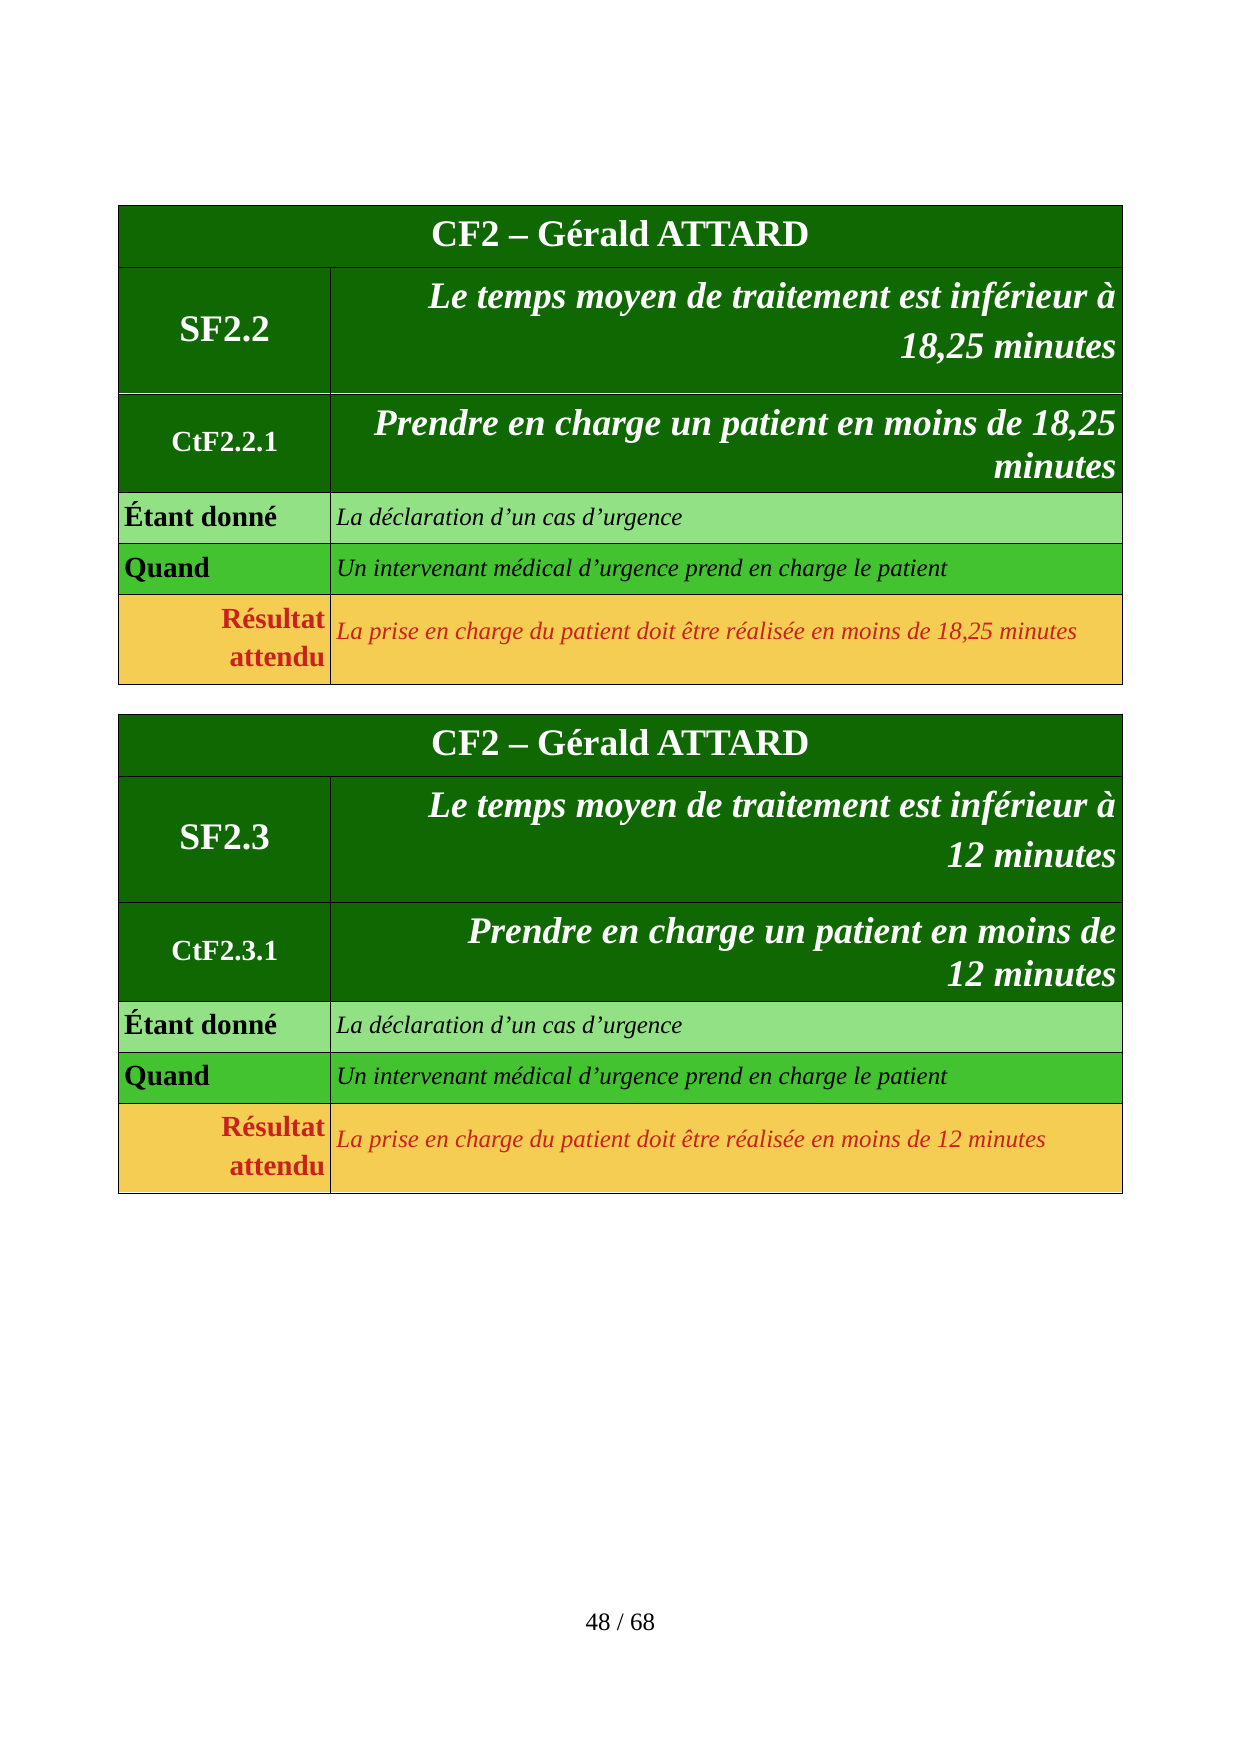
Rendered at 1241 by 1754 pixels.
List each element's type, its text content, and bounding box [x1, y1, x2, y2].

table_cell Le temps moyen de traitement est inférieur à 18,25 minutes [331, 268, 1122, 393]
table_cell La prise en charge du patient doit être réalisée en moins de 18,25 minutes [331, 595, 1122, 684]
table_cell SF2.2 [119, 268, 330, 393]
table_header CF2 – Gérald ATTARD [119, 715, 1122, 776]
table_cell Étant donné [119, 493, 330, 543]
table_cell Prendre en charge un patient en moins de 12 minutes [331, 903, 1122, 1001]
table_header CF2 – Gérald ATTARD [119, 206, 1122, 267]
table_cell Résultat attendu [119, 595, 330, 684]
table_cell Quand [119, 544, 330, 594]
table_cell Quand [119, 1053, 330, 1103]
table_cell CtF2.2.1 [119, 395, 330, 492]
table_cell SF2.3 [119, 777, 330, 902]
table_cell Résultat attendu [119, 1104, 330, 1192]
table_cell La prise en charge du patient doit être réalisée en moins de 12 minutes [331, 1104, 1122, 1192]
table_cell Le temps moyen de traitement est inférieur à 12 minutes [331, 777, 1122, 902]
table_cell La déclaration d’un cas d’urgence [331, 1002, 1122, 1052]
table_cell CtF2.3.1 [119, 903, 330, 1001]
table_cell Prendre en charge un patient en moins de 18,25 minutes [331, 395, 1122, 492]
table_cell Étant donné [119, 1002, 330, 1052]
table_cell La déclaration d’un cas d’urgence [331, 493, 1122, 543]
table_cell Un intervenant médical d’urgence prend en charge le patient [331, 544, 1122, 594]
table_cell Un intervenant médical d’urgence prend en charge le patient [331, 1053, 1122, 1103]
